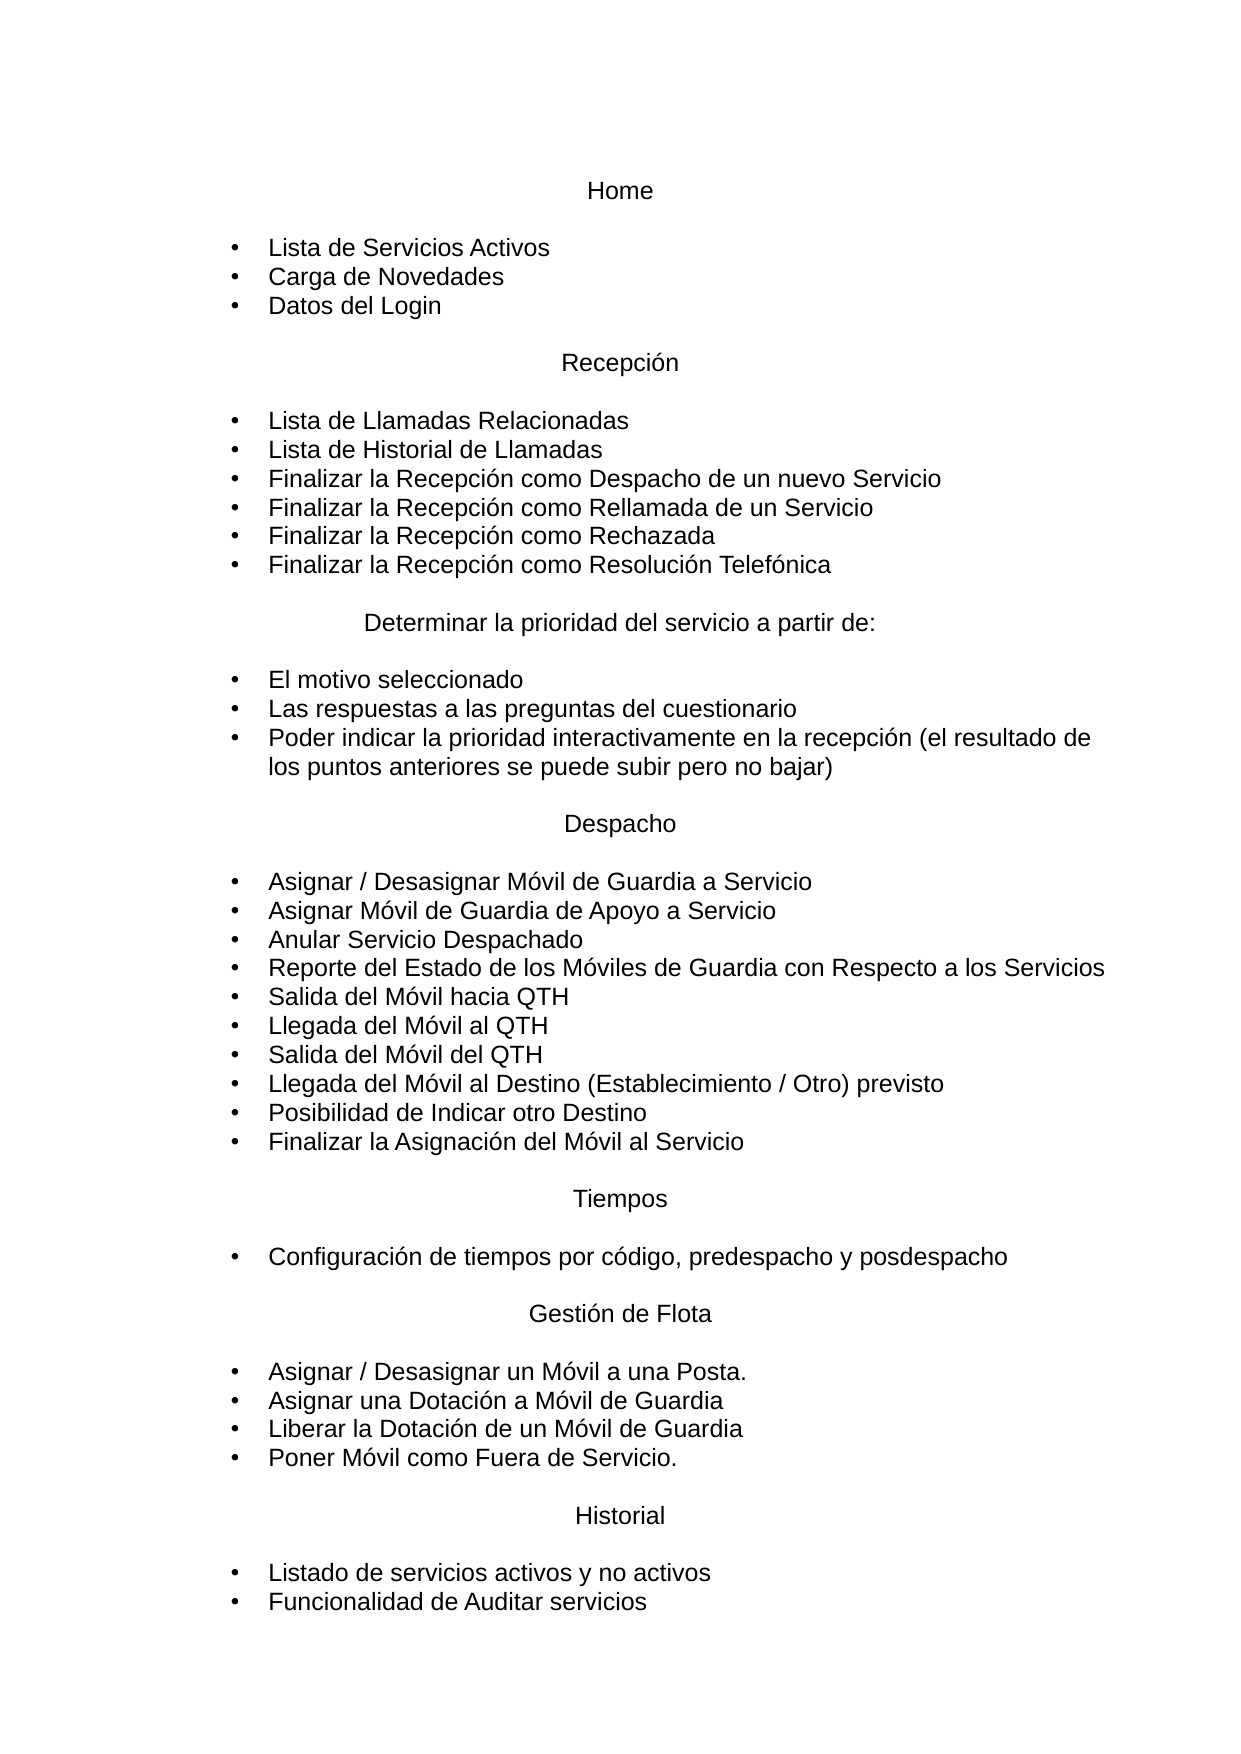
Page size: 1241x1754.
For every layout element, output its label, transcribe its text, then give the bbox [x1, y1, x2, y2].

list Finalizar la Asignación del Móvil al Servicio [231, 1127, 1122, 1155]
list Asignar / Desasignar Móvil de Guardia a Servicio [231, 867, 1122, 896]
list Anular Servicio Despachado [231, 924, 1122, 953]
text Despacho [118, 809, 1122, 838]
list Las respuestas a las preguntas del cuestionario [231, 694, 1122, 723]
list Salida del Móvil hacia QTH [231, 982, 1122, 1011]
list Listado de servicios activos y no activos [231, 1558, 1122, 1587]
list Posibilidad de Indicar otro Destino [231, 1098, 1122, 1127]
list El motivo seleccionado [231, 665, 1122, 694]
list Finalizar la Recepción como Rechazada [231, 521, 1122, 550]
list Salida del Móvil del QTH [231, 1040, 1122, 1069]
list Lista de Historial de Llamadas [231, 435, 1122, 464]
list Funcionalidad de Auditar servicios [231, 1587, 1122, 1616]
list Asignar / Desasignar un Móvil a una Posta. [231, 1357, 1122, 1386]
list Finalizar la Recepción como Rellamada de un Servicio [231, 492, 1122, 521]
text Gestión de Flota [118, 1299, 1122, 1328]
list Carga de Novedades [231, 262, 1122, 291]
list Configuración de tiempos por código, predespacho y posdespacho [231, 1242, 1122, 1271]
list Asignar Móvil de Guardia de Apoyo a Servicio [231, 896, 1122, 924]
text Tiempos [118, 1184, 1122, 1213]
list Llegada del Móvil al QTH [231, 1011, 1122, 1040]
list Asignar una Dotación a Móvil de Guardia [231, 1386, 1122, 1414]
list Finalizar la Recepción como Resolución Telefónica [231, 550, 1122, 579]
list Llegada del Móvil al Destino (Establecimiento / Otro) previsto [231, 1069, 1122, 1098]
text Recepción [118, 348, 1122, 377]
list Poder indicar la prioridad interactivamente en la recepción (el resultado de los puntos anteriores se puede subir pero no bajar) [231, 723, 1122, 781]
list Lista de Llamadas Relacionadas [231, 406, 1122, 435]
list Datos del Login [231, 291, 1122, 320]
list Finalizar la Recepción como Despacho de un nuevo Servicio [231, 464, 1122, 492]
list Lista de Servicios Activos [231, 233, 1122, 262]
list Liberar la Dotación de un Móvil de Guardia [231, 1414, 1122, 1443]
list Reporte del Estado de los Móviles de Guardia con Respecto a los Servicios [231, 953, 1122, 982]
text Determinar la prioridad del servicio a partir de: [118, 608, 1122, 637]
text Historial [118, 1501, 1122, 1530]
list Poner Móvil como Fuera de Servicio. [231, 1443, 1122, 1472]
text Home [118, 176, 1122, 204]
